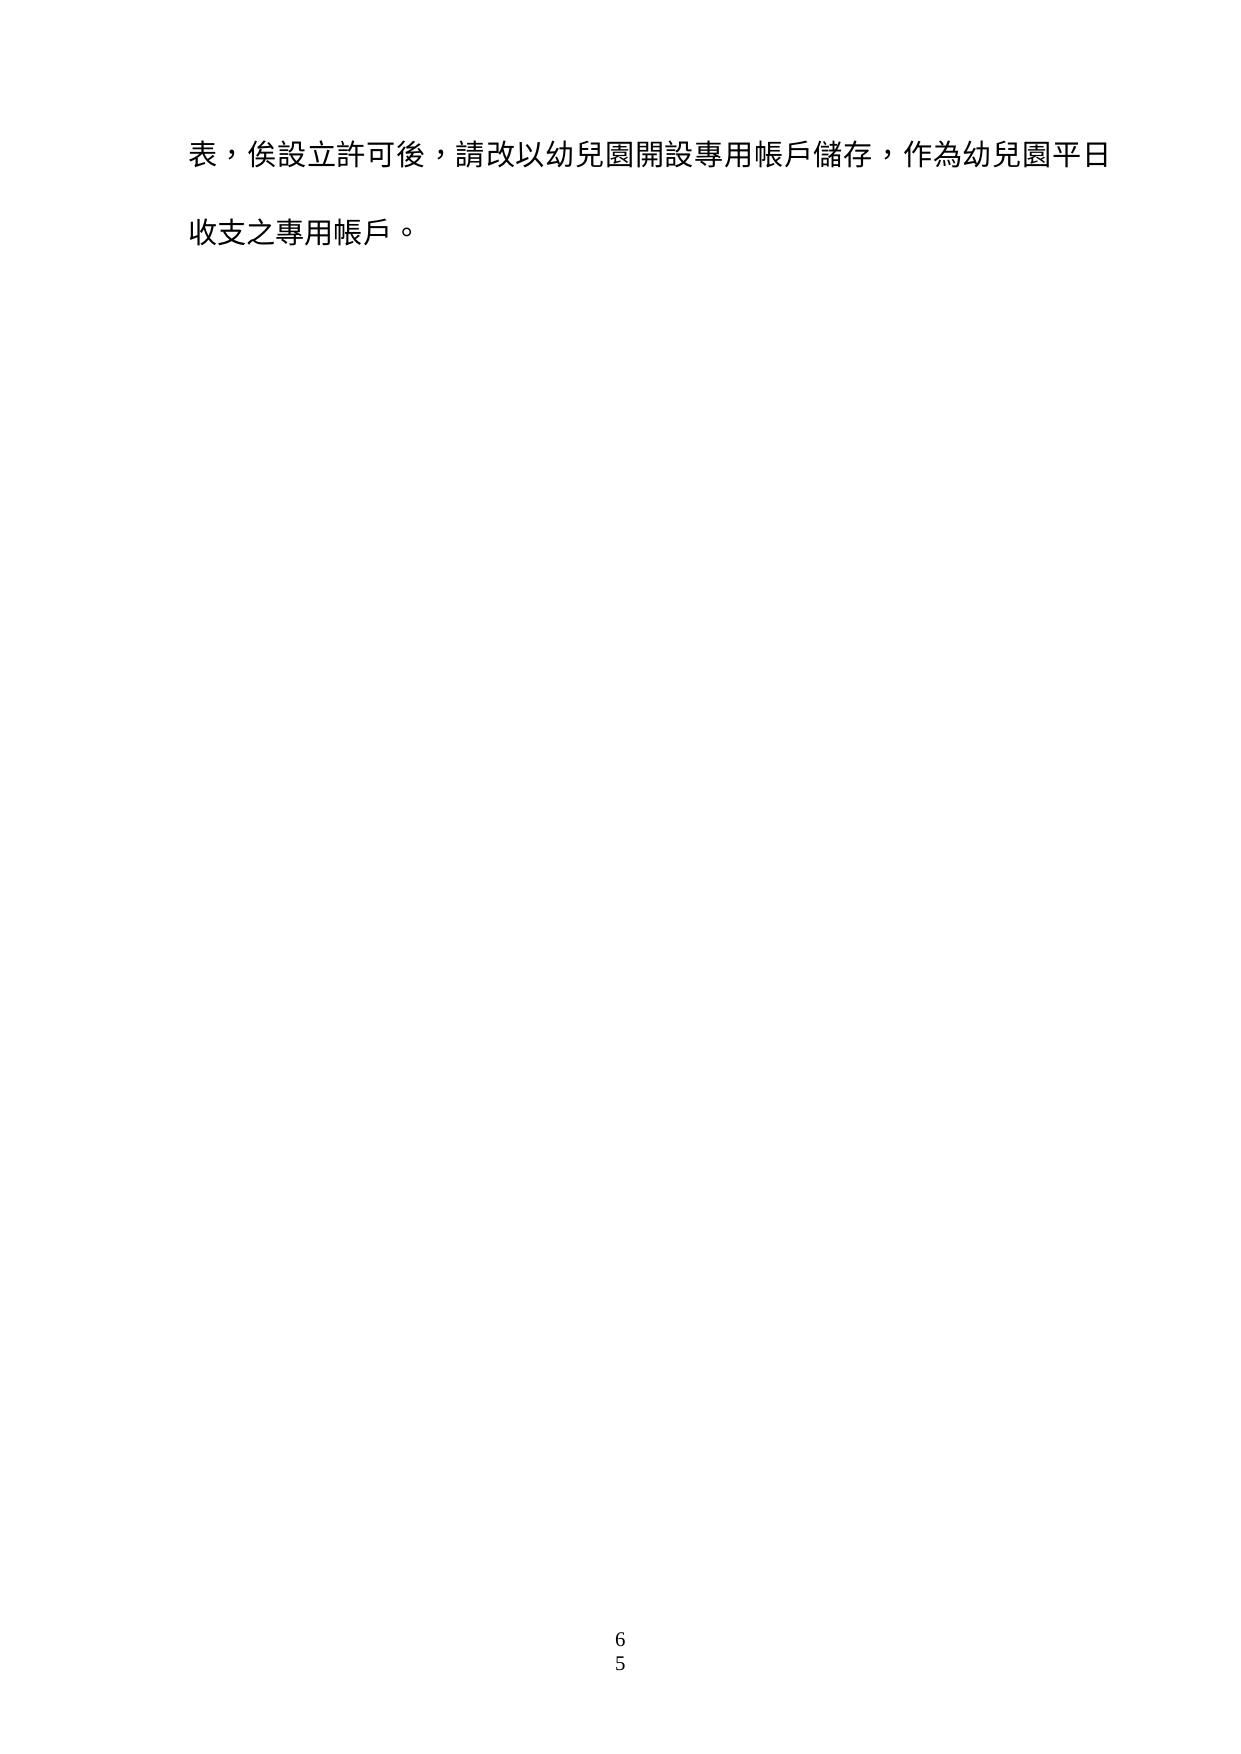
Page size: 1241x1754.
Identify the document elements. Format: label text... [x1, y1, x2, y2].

text 表，俟設立許可後，請改以幼兒園開設專用帳戶儲存，作為幼兒園平日收支之專用帳戶。 [133, 107, 1111, 263]
